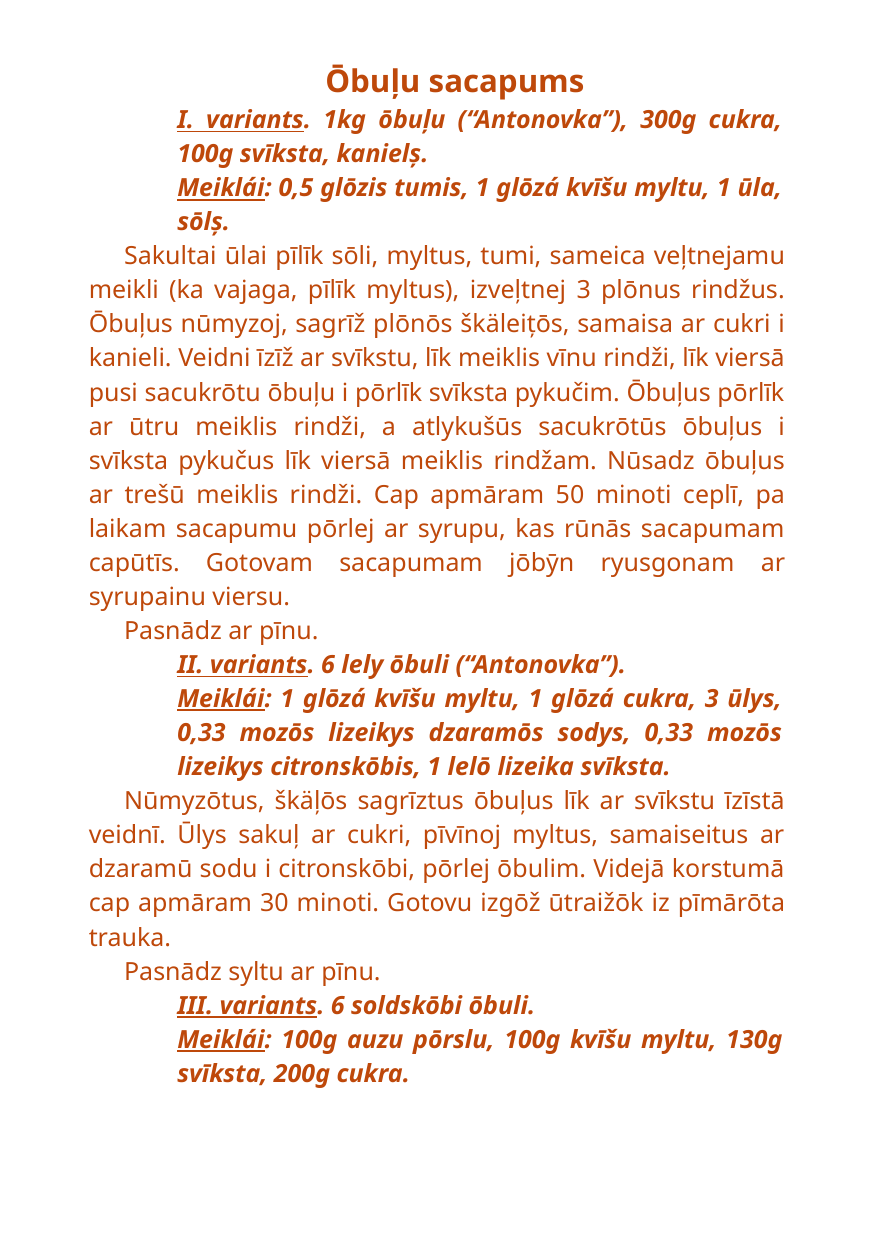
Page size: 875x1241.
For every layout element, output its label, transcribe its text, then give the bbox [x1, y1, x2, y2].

text Nūmyzōtus, škäļōs sagrīztus ōbuļus līk ar svīkstu īzīstā veidnī. Ūlys sakuļ ar cukri, pīvīnoj myltus, samaiseitus ar dzaramū sodu i citronskōbi, pōrlej ōbulim. Videjā korstumā cap apmāram 30 minoti. Gotovu izgōž ūtraižōk iz pīmārōta trauka. [88, 783, 786, 953]
text Meiklái: 100g auzu pōrslu, 100g kvīšu myltu, 130g svīksta, 200g cukra. [177, 1021, 786, 1089]
text Pasnādz ar pīnu. [88, 613, 786, 647]
text Meiklái: 1 glōzá kvīšu myltu, 1 glōzá cukra, 3 ūlys, 0,33 mozōs lizeikys dzaramōs sodys, 0,33 mozōs lizeikys citronskōbis, 1 lelō lizeika svīksta. [177, 681, 786, 783]
text II. variants. 6 lely ōbuli (“Antonovka”). [177, 647, 786, 681]
text Ōbuļu sacapums [88, 59, 786, 102]
text I. variants. 1kg ōbuļu (“Antonovka”), 300g cukra, 100g svīksta, kanielș. [177, 102, 786, 170]
text Meiklái: 0,5 glōzis tumis, 1 glōzá kvīšu myltu, 1 ūla, sōlș. [177, 170, 786, 238]
text III. variants. 6 soldskōbi ōbuli. [177, 987, 786, 1021]
text Sakultai ūlai pīlīk sōli, myltus, tumi, sameica veļtnejamu meikli (ka vajaga, pīlīk myltus), izveļtnej 3 plōnus rindžus. Ōbuļus nūmyzoj, sagrīž plōnōs škäleițōs, samaisa ar cukri i kanieli. Veidni īzīž ar svīkstu, līk meiklis vīnu rindži, līk viersā pusi sacukrōtu ōbuļu i pōrlīk svīksta pykučim. Ōbuļus pōrlīk ar ūtru meiklis rindži, a atlykušūs sacukrōtūs ōbuļus i svīksta pykučus līk viersā meiklis rindžam. Nūsadz ōbuļus ar trešū meiklis rindži. Cap apmāram 50 minoti ceplī, pa laikam sacapumu pōrlej ar syrupu, kas rūnās sacapumam capūtīs. Gotovam sacapumam jōbȳn ryusgonam ar syrupainu viersu. [88, 238, 786, 613]
text Pasnādz syltu ar pīnu. [88, 953, 786, 987]
